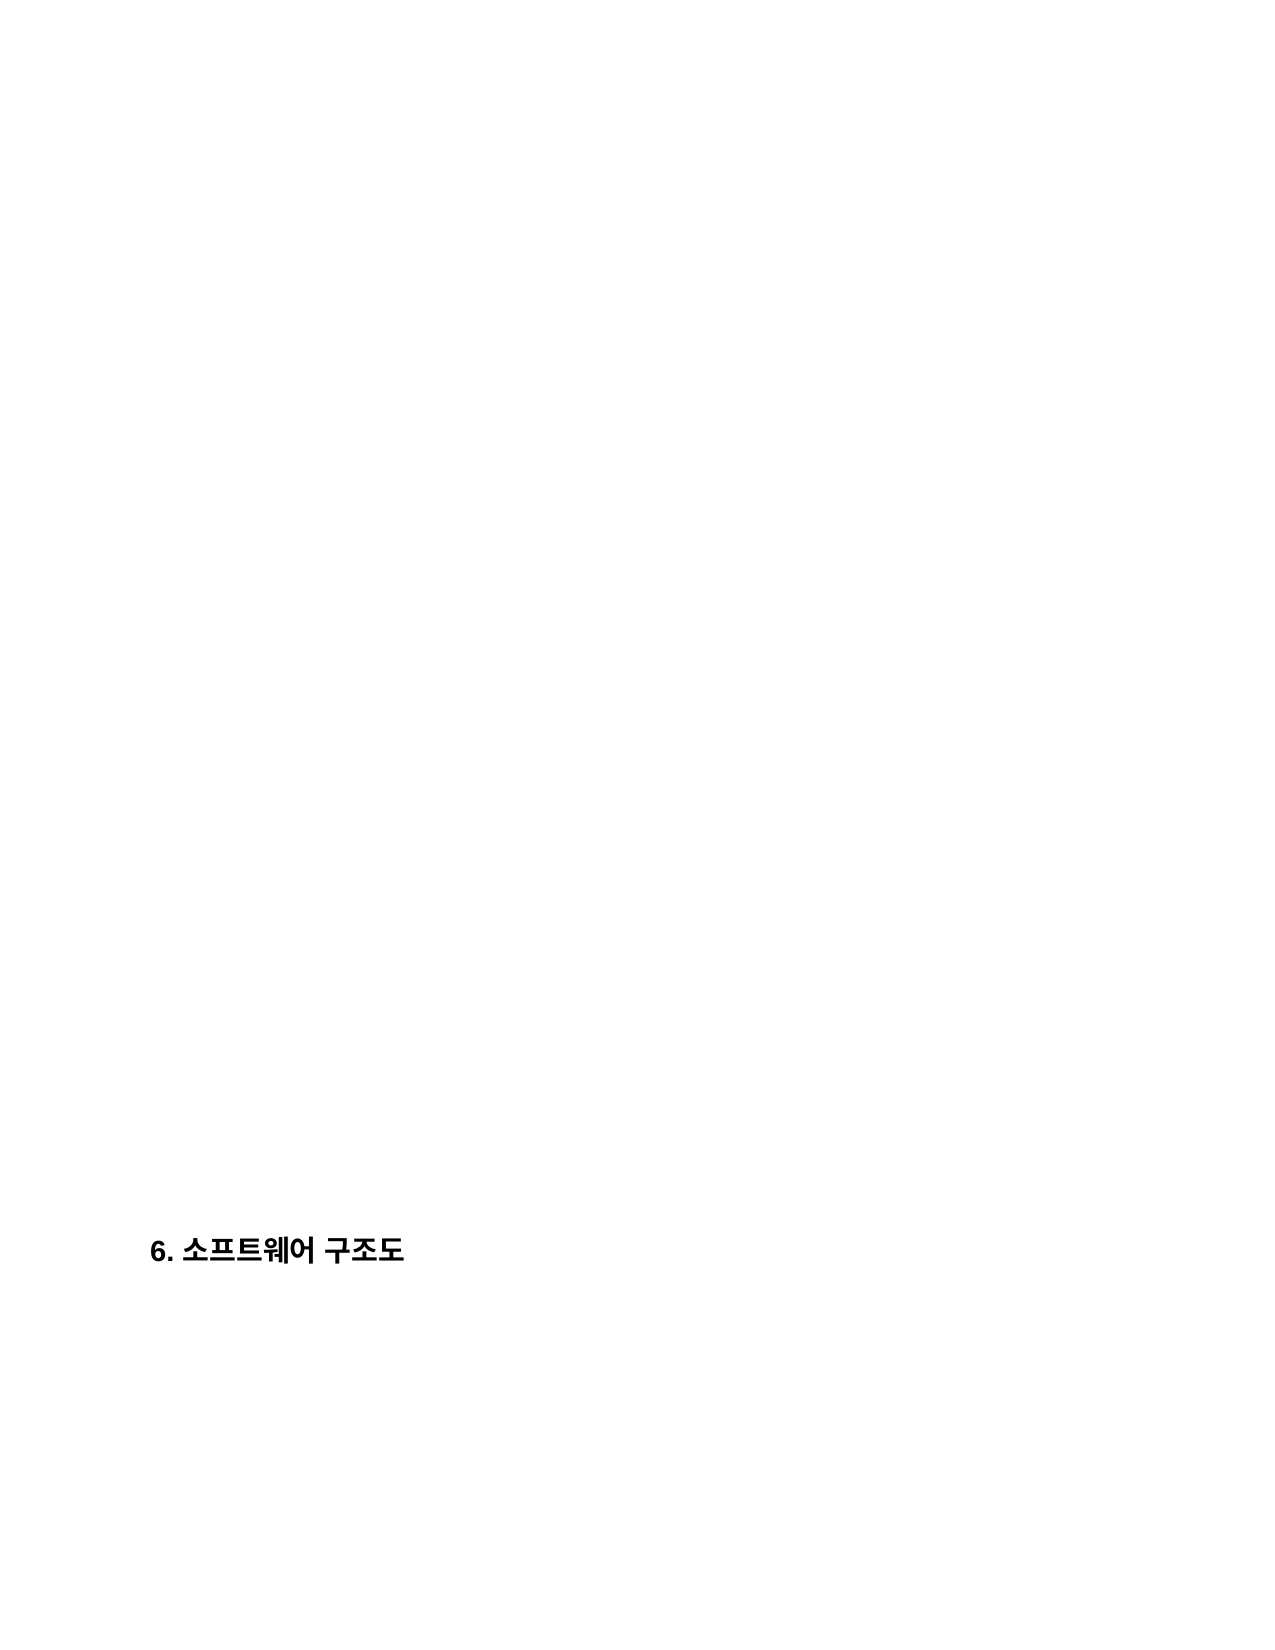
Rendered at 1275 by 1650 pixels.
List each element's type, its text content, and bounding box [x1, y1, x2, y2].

text 6. 소프트웨어 구조도 [150, 1234, 1125, 1267]
